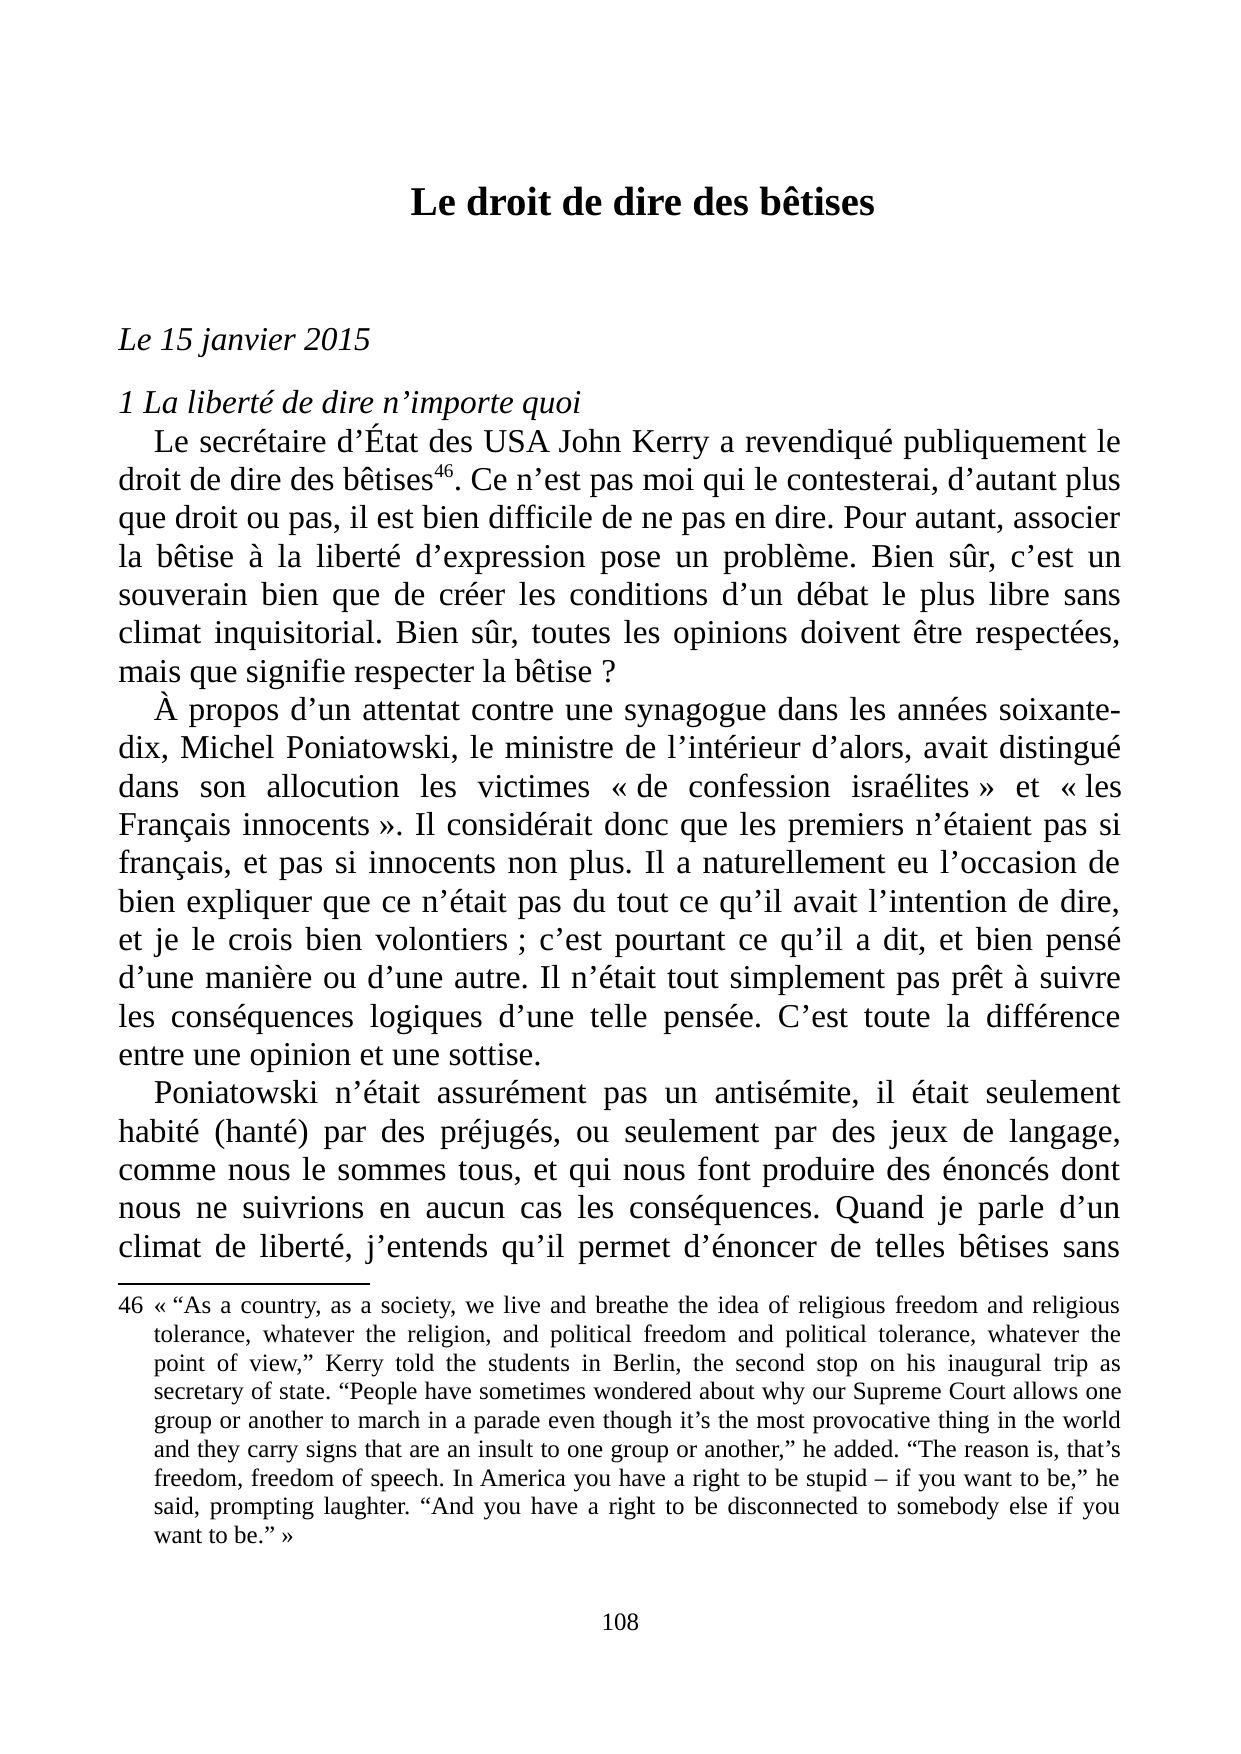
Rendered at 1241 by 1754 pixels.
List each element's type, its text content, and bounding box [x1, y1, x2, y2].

text « “As a country, as a society, we live and breathe the idea of religious freedom and religious tolerance, whatever the religion, and political freedom and political tolerance, whatever the point of view,” Kerry told the students in Berlin, the second stop on his inaugural trip as secretary of state. “People have sometimes wondered about why our Supreme Court allows one group or another to march in a parade even though it’s the most provocative thing in the world and they carry signs that are an insult to one group or another,” he added. “The reason is, that’s freedom, freedom of speech. In America you have a right to be stupid – if you want to be,” he said, prompting laughter. “And you have a right to be disconnected to somebody else if you want to be.” » [118, 1290, 1122, 1549]
text À propos d’un attentat contre une synagogue dans les années soixante-dix, Michel Poniatowski, le ministre de l’intérieur d’alors, avait distingué dans son allocution les victimes « de confession israélites » et « les Français innocents ». Il considérait donc que les premiers n’étaient pas si français, et pas si innocents non plus. Il a naturellement eu l’occasion de bien expliquer que ce n’était pas du tout ce qu’il avait l’intention de dire, et je le crois bien volontiers ; c’est pourtant ce qu’il a dit, et bien pensé d’une manière ou d’une autre. Il n’était tout simplement pas prêt à suivre les conséquences logiques d’une telle pensée. C’est toute la différence entre une opinion et une sottise. [118, 689, 1122, 1073]
text Poniatowski n’était assurément pas un antisémite, il était seulement habité (hanté) par des préjugés, ou seulement par des jeux de langage, comme nous le sommes tous, et qui nous font produire des énoncés dont nous ne suivrions en aucun cas les conséquences. Quand je parle d’un climat de liberté, j’entends qu’il permet d’énoncer de telles bêtises sans [118, 1073, 1122, 1264]
subtitle Le droit de dire des bêtises [163, 177, 1122, 224]
subtitle Le 15 janvier 2015 [118, 320, 1122, 358]
text Le secrétaire d’État des USA John Kerry a revendiqué publiquement le droit de dire des bêtises. Ce n’est pas moi qui le contesterai, d’autant plus que droit ou pas, il est bien difficile de ne pas en dire. Pour autant, associer la bêtise à la liberté d’expression pose un problème. Bien sûr, c’est un souverain bien que de créer les conditions d’un débat le plus libre sans climat inquisitorial. Bien sûr, toutes les opinions doivent être respectées, mais que signifie respecter la bêtise ? [118, 421, 1122, 689]
subtitle 1 La liberté de dire n’importe quoi [118, 383, 1122, 421]
